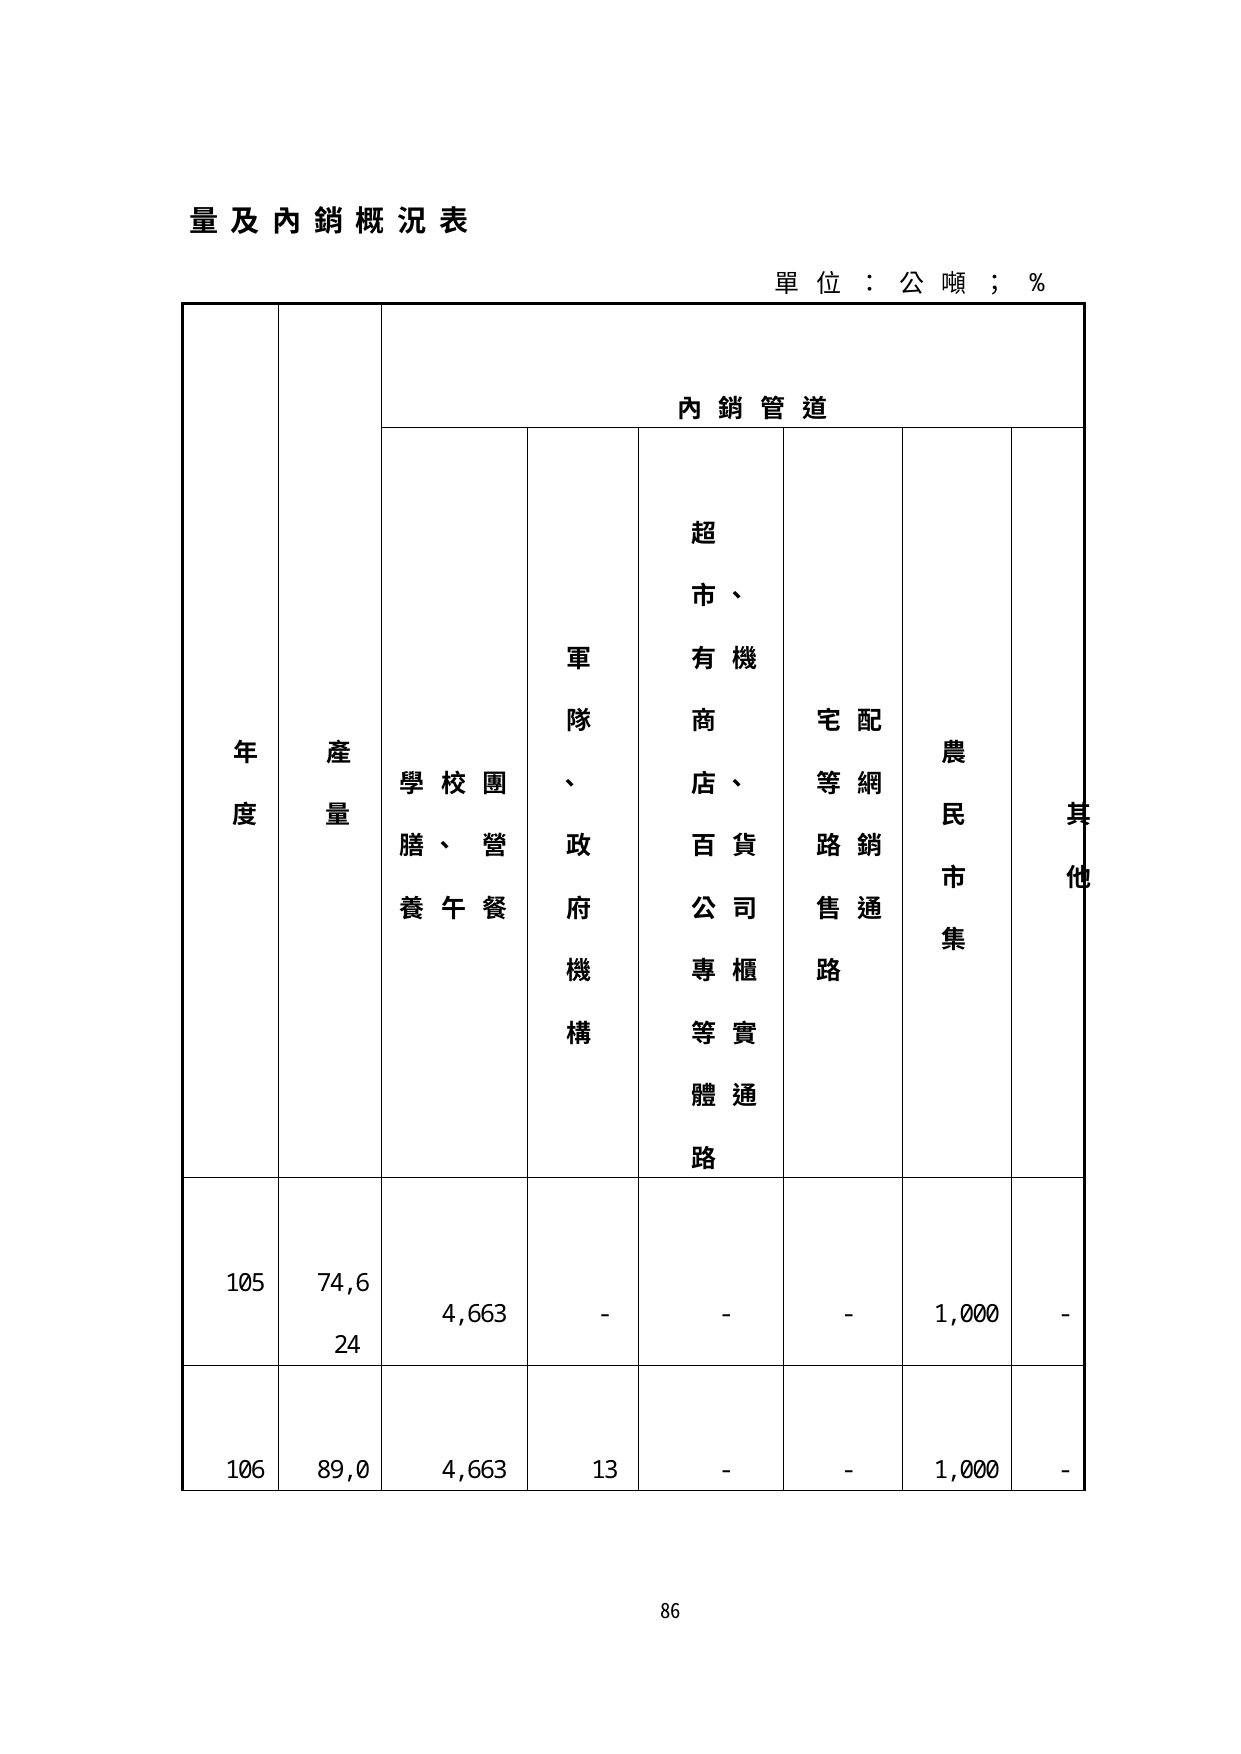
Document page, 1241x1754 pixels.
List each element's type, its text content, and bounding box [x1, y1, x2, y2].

table_cell 1,000 [903, 1366, 1011, 1490]
table_cell 軍隊、政府機構 [528, 428, 638, 1177]
table_cell - [1012, 1366, 1083, 1490]
table_cell 89,0 [279, 1366, 381, 1490]
table_cell 105 [184, 1178, 278, 1365]
table_cell - [639, 1366, 783, 1490]
table_cell - [784, 1366, 902, 1490]
table_header 產量 [279, 305, 381, 1177]
table_cell - [528, 1178, 638, 1365]
table_header 年度 [184, 305, 278, 1177]
text 單位：公噸；% [183, 240, 1058, 302]
table_cell 學校團膳、營養午餐 [382, 428, 527, 1177]
table_cell 13 [528, 1366, 638, 1490]
table_cell 106 [184, 1366, 278, 1490]
table_cell 4,663 [382, 1178, 527, 1365]
table_cell 1,000 [903, 1178, 1011, 1365]
table_cell 超市、有機商店、百貨公司專櫃等實體通路 [639, 428, 783, 1177]
table_cell 宅配等網路銷售通路 [784, 428, 902, 1177]
table_cell 4,663 [382, 1366, 527, 1490]
table_cell 農民市集 [903, 428, 1011, 1177]
table_cell 74,624 [279, 1178, 381, 1365]
table_cell - [784, 1178, 902, 1365]
table_cell 其他 [1012, 428, 1083, 1177]
text 量及內銷概況表 [169, 177, 1058, 240]
table_cell - [1012, 1178, 1083, 1365]
table_cell - [639, 1178, 783, 1365]
table_header 內銷管道 [382, 305, 1083, 427]
